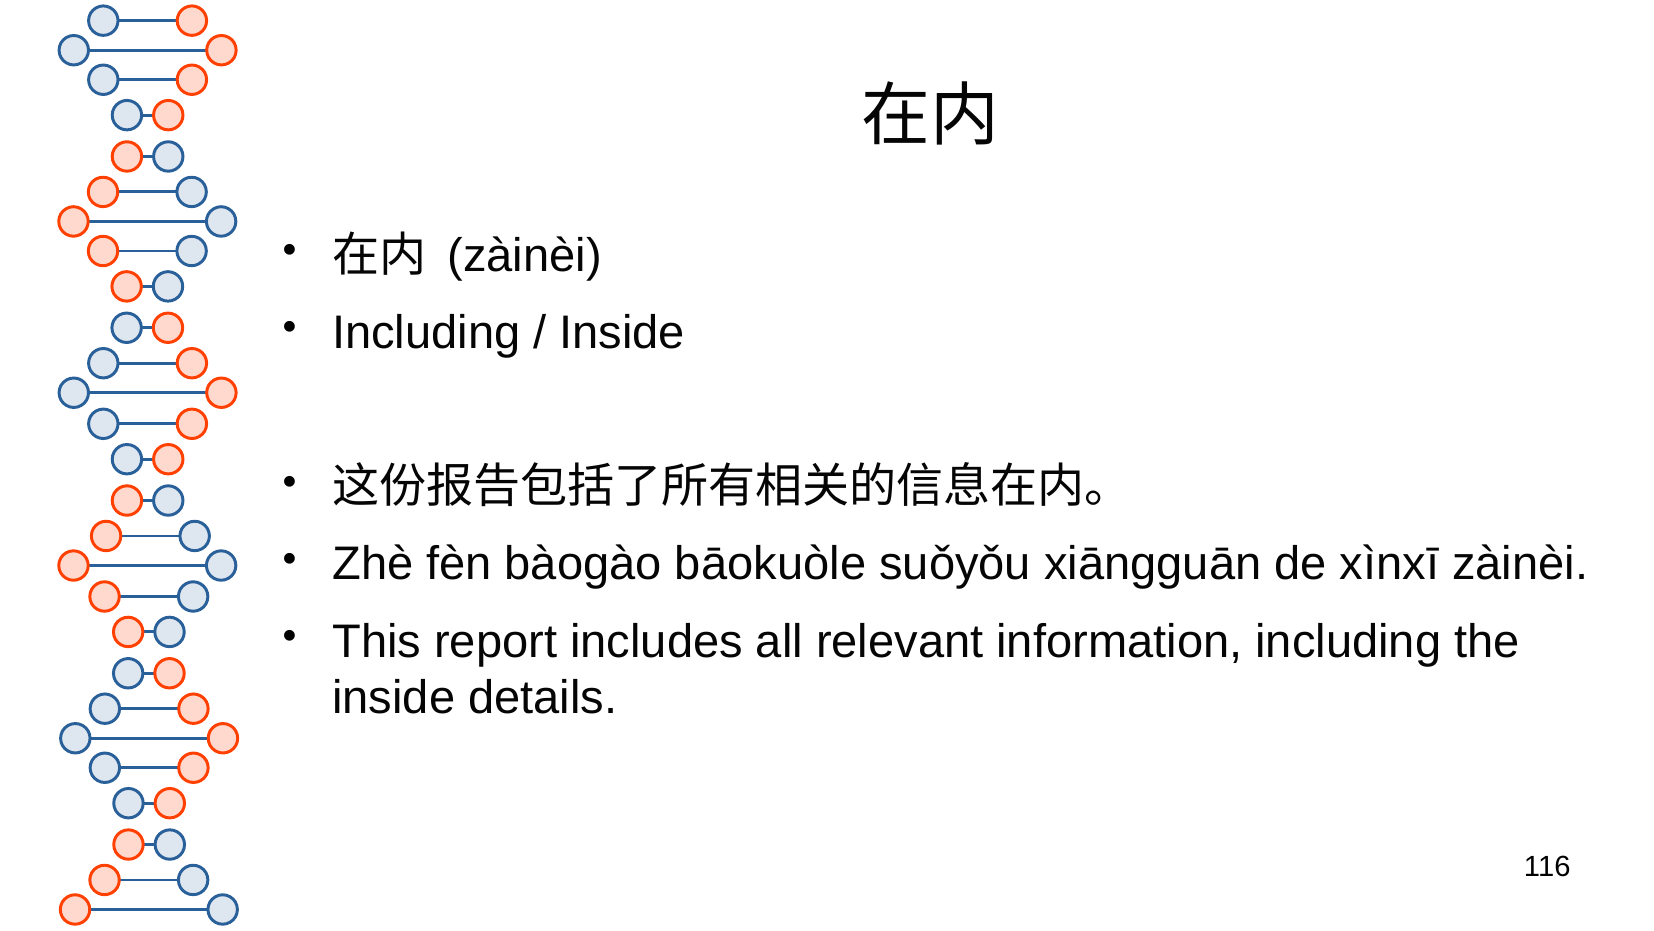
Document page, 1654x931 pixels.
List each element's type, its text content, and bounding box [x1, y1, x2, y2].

list 在内 (zàinèi) Including / Inside 这份报告包括了所有相关的信息在内。 Zhè fèn bàogào bāokuòle suǒyǒu xiāngguān de xìnxī zàinèi. This report includes all relevant information, including the inside details. [265, 224, 1595, 764]
title 在内 [265, 35, 1595, 189]
